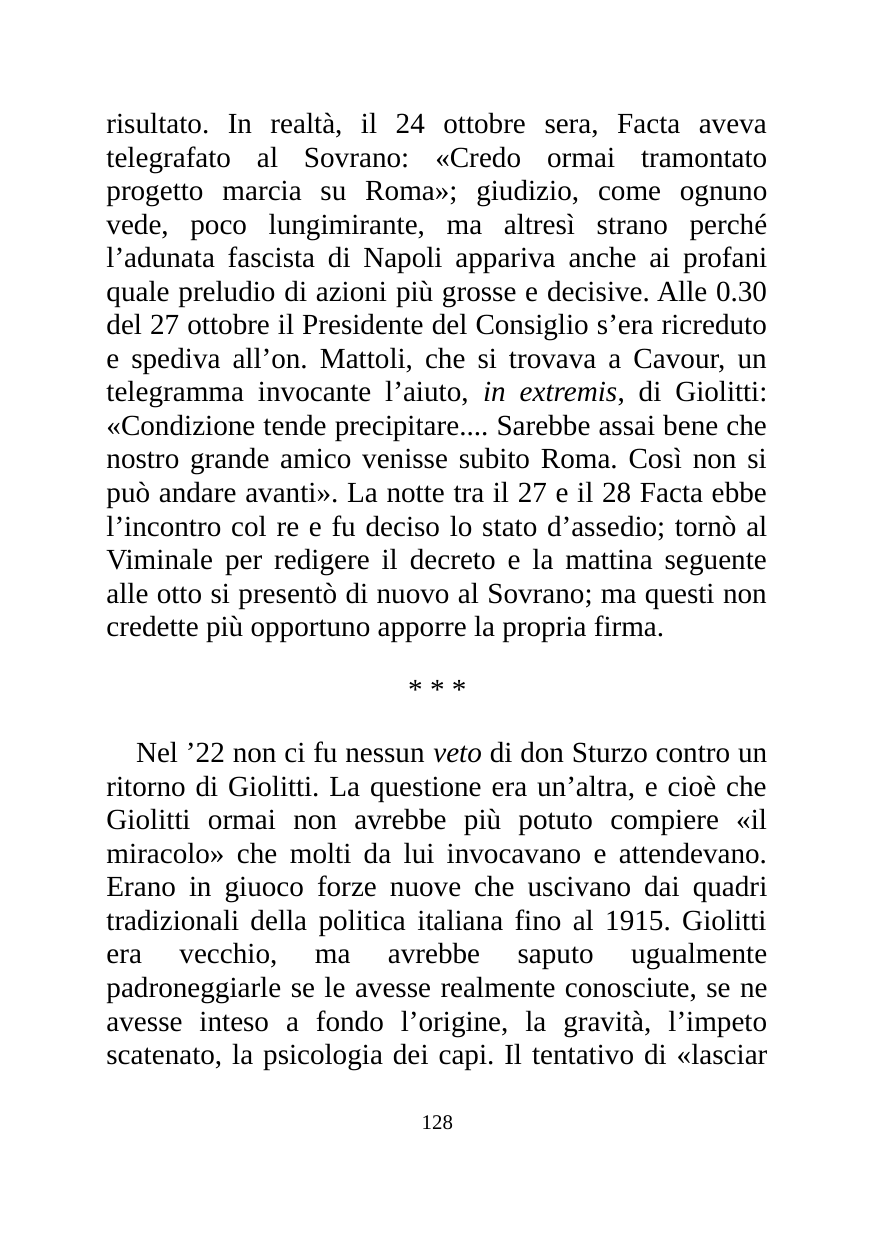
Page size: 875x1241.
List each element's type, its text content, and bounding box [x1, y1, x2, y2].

text risultato. In realtà, il 24 ottobre sera, Facta aveva telegrafato al Sovrano: «Credo ormai tramontato progetto marcia su Roma»; giudizio, come ognuno vede, poco lungimirante, ma altresì strano perché l’adunata fascista di Napoli appariva anche ai profani quale preludio di azioni più grosse e decisive. Alle 0.30 del 27 ottobre il Presidente del Consiglio s’era ricreduto e spediva all’on. Mattoli, che si trovava a Cavour, un telegramma invocante l’aiuto, in extremis, di Giolitti: «Condizione tende precipitare.... Sarebbe assai bene che nostro grande amico venisse subito Roma. Così non si può andare avanti». La notte tra il 27 e il 28 Facta ebbe l’incontro col re e fu deciso lo stato d’assedio; tornò al Viminale per redigere il decreto e la mattina seguente alle otto si presentò di nuovo al Sovrano; ma questi non credette più opportuno apporre la propria firma. [106, 106, 768, 643]
text * * * [106, 672, 768, 706]
text Nel ’22 non ci fu nessun veto di don Sturzo contro un ritorno di Giolitti. La questione era un’altra, e cioè che Giolitti ormai non avrebbe più potuto compiere «il miracolo» che molti da lui invocavano e attendevano. Erano in giuoco forze nuove che uscivano dai quadri tradizionali della politica italiana fino al 1915. Giolitti era vecchio, ma avrebbe saputo ugualmente padroneggiarle se le avesse realmente conosciute, se ne avesse inteso a fondo l’origine, la gravità, l’impeto scatenato, la psicologia dei capi. Il tentativo di «lasciar [106, 735, 768, 1071]
